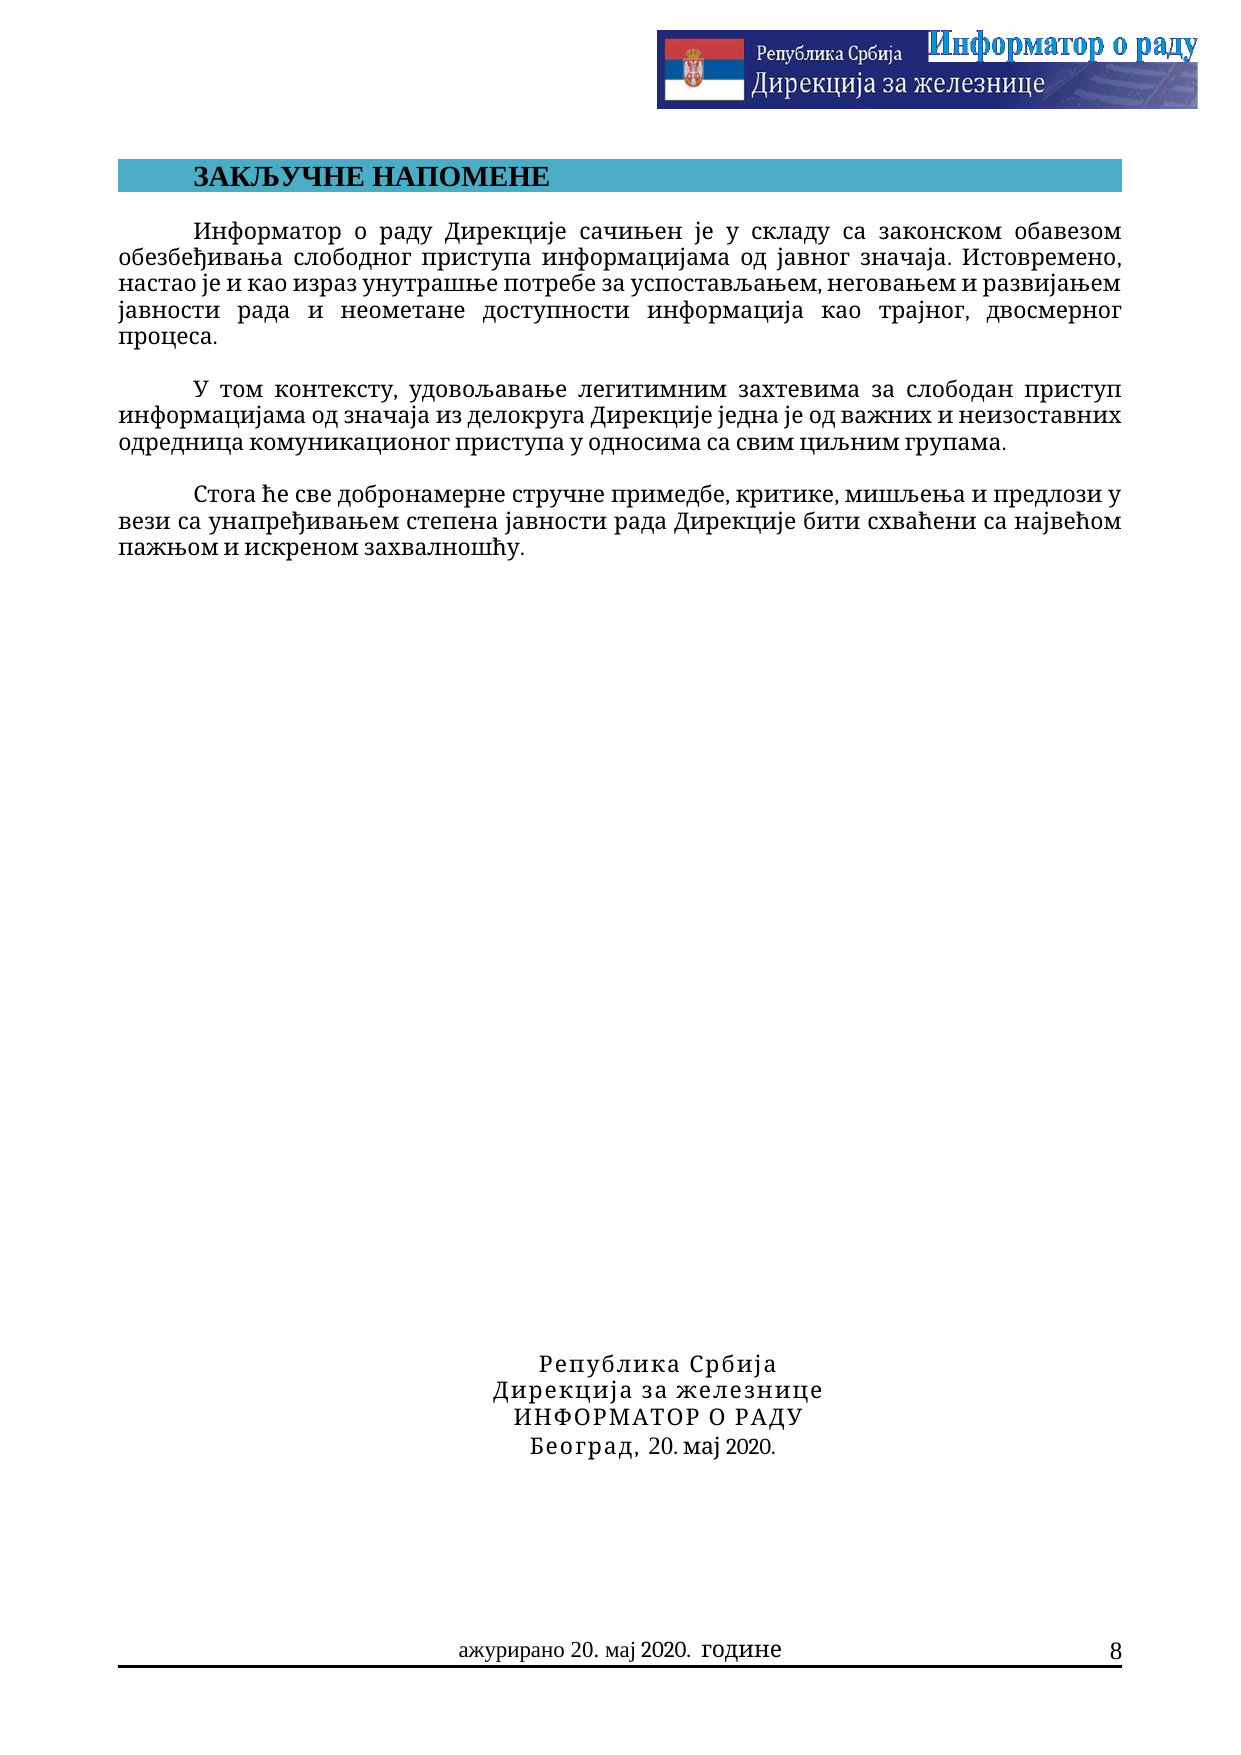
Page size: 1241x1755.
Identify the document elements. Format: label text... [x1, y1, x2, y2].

text У том контексту, удовољавање легитимним захтевима за слободан приступ информацијама од значаја из делокруга Дирекције једна је од важних и неизоставних одредница комуникационог приступа у односима са свим циљним групама. [118, 377, 1122, 456]
text Информатор о раду [118, 1404, 1122, 1431]
text Информатор о раду Дирекције сачињен је у складу са законском обавезом обезбеђивања слободног приступа информацијама од јавног значаја. Истовремено, настао је и као израз унутрашње потребе за успостављањем, неговањем и развијањем јавности рада и неометане доступности информација као трајног, двосмерног процеса. [118, 218, 1122, 350]
text Република Србија [118, 1352, 1122, 1378]
text Дирекција за железнице [118, 1378, 1122, 1404]
text Београд, 20. мај 2020. [118, 1431, 1122, 1460]
subtitle ЗАКЉУЧНЕ НАПОМЕНЕ [118, 159, 1122, 192]
text Стога ће све добронамерне стручне примедбе, критике, мишљења и предлози у вези са унапређивањем степена јавности рада Дирекције бити схваћени са највећом пажњом и искреном захвалношћу. [118, 482, 1122, 561]
